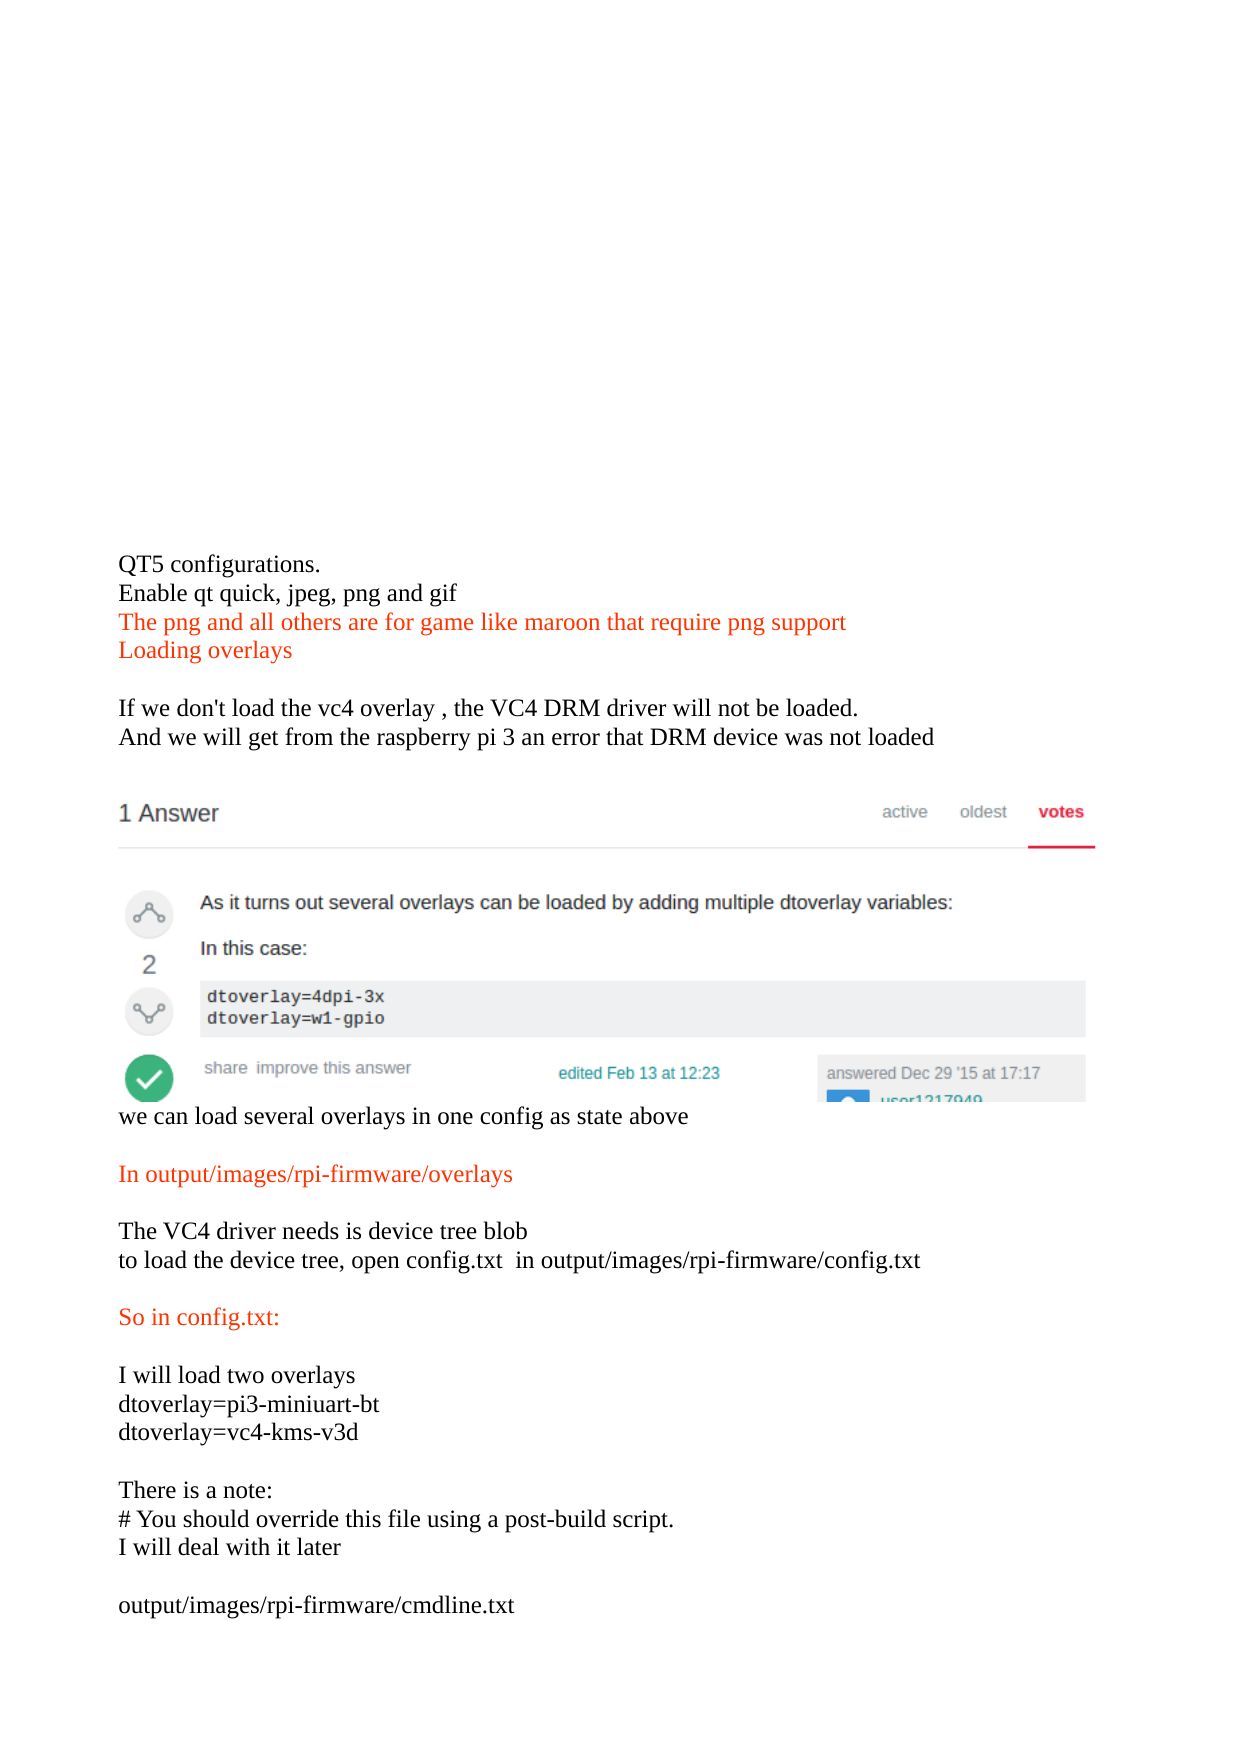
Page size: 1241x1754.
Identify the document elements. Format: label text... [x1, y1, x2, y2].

text dtoverlay=pi3-miniuart-bt [118, 1389, 1122, 1417]
text Enable qt quick, jpeg, png and gif [118, 578, 1122, 607]
text There is a note: [118, 1475, 1122, 1504]
text Loading overlays [118, 636, 1122, 664]
text In output/images/rpi-firmware/overlays [118, 1159, 1122, 1187]
text to load the device tree, open config.txt in output/images/rpi-firmware/config.txt [118, 1245, 1122, 1274]
text So in config.txt: [118, 1302, 1122, 1331]
picture [93, 785, 1098, 1102]
text The png and all others are for game like maroon that require png support [118, 607, 1122, 636]
text dtoverlay=vc4-kms-v3d [118, 1417, 1122, 1446]
text we can load several overlays in one config as state above [118, 1102, 1122, 1130]
text I will deal with it later [118, 1532, 1122, 1561]
text The VC4 driver needs is device tree blob [118, 1216, 1122, 1245]
text I will load two overlays [118, 1360, 1122, 1389]
text And we will get from the raspberry pi 3 an error that DRM device was not loaded [118, 722, 1122, 751]
text output/images/rpi-firmware/cmdline.txt [118, 1590, 1122, 1619]
text If we don't load the vc4 overlay , the VC4 DRM driver will not be loaded. [118, 693, 1122, 722]
text # You should override this file using a post-build script. [118, 1504, 1122, 1532]
text QT5 configurations. [118, 549, 1122, 578]
